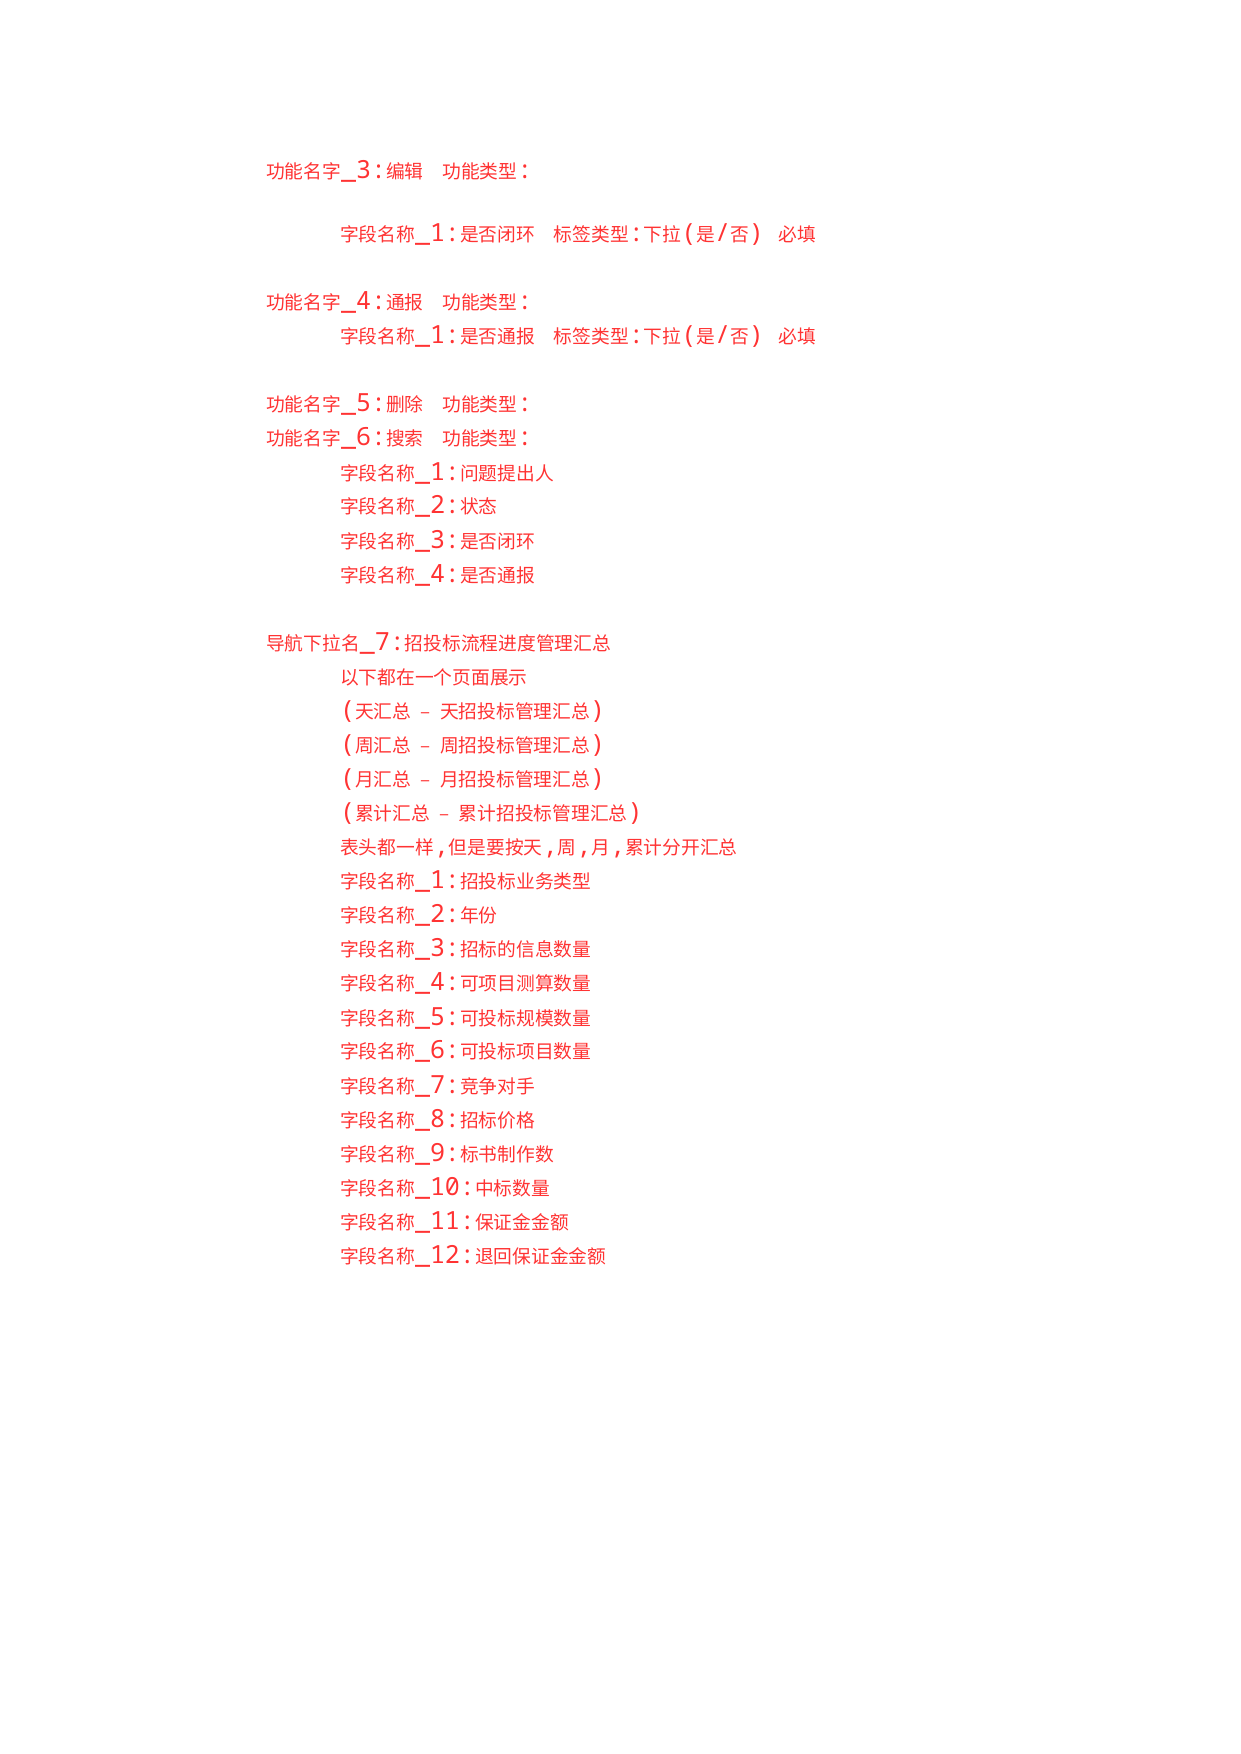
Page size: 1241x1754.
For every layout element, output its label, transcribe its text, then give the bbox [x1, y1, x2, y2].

text (累计汇总 – 累计招投标管理汇总) [118, 794, 1122, 828]
text 功能名字_3:编辑 功能类型: [118, 152, 1122, 186]
text (天汇总 – 天招投标管理汇总) [118, 692, 1122, 726]
text 字段名称_1:问题提出人 [118, 453, 1122, 487]
text 功能名字_5:删除 功能类型: [118, 385, 1122, 419]
text 字段名称_9:标书制作数 [118, 1134, 1122, 1168]
text 字段名称_12:退回保证金金额 [118, 1237, 1122, 1271]
text 表头都一样,但是要按天,周,月,累计分开汇总 [118, 828, 1122, 862]
text 字段名称_2:年份 [118, 896, 1122, 930]
text 字段名称_7:竞争对手 [118, 1066, 1122, 1100]
text 导航下拉名_7:招投标流程进度管理汇总 [118, 623, 1122, 657]
text 功能名字_4:通报 功能类型: [118, 283, 1122, 317]
text 字段名称_3:是否闭环 [118, 521, 1122, 555]
text (周汇总 – 周招投标管理汇总) [118, 726, 1122, 760]
text 字段名称_6:可投标项目数量 [118, 1032, 1122, 1066]
text 字段名称_5:可投标规模数量 [118, 998, 1122, 1032]
text 字段名称_1:是否闭环 标签类型:下拉(是/否) 必填 [118, 215, 1122, 249]
text 字段名称_3:招标的信息数量 [118, 930, 1122, 964]
text 字段名称_10:中标数量 [118, 1168, 1122, 1202]
text 字段名称_4:是否通报 [118, 555, 1122, 589]
text 以下都在一个页面展示 [118, 657, 1122, 692]
text 字段名称_1:是否通报 标签类型:下拉(是/否) 必填 [118, 317, 1122, 351]
text 功能名字_6:搜索 功能类型: [118, 419, 1122, 453]
text 字段名称_2:状态 [118, 487, 1122, 521]
text (月汇总 – 月招投标管理汇总) [118, 760, 1122, 794]
text 字段名称_1:招投标业务类型 [118, 862, 1122, 896]
text 字段名称_8:招标价格 [118, 1100, 1122, 1134]
text 字段名称_4:可项目测算数量 [118, 964, 1122, 998]
text 字段名称_11:保证金金额 [118, 1202, 1122, 1237]
